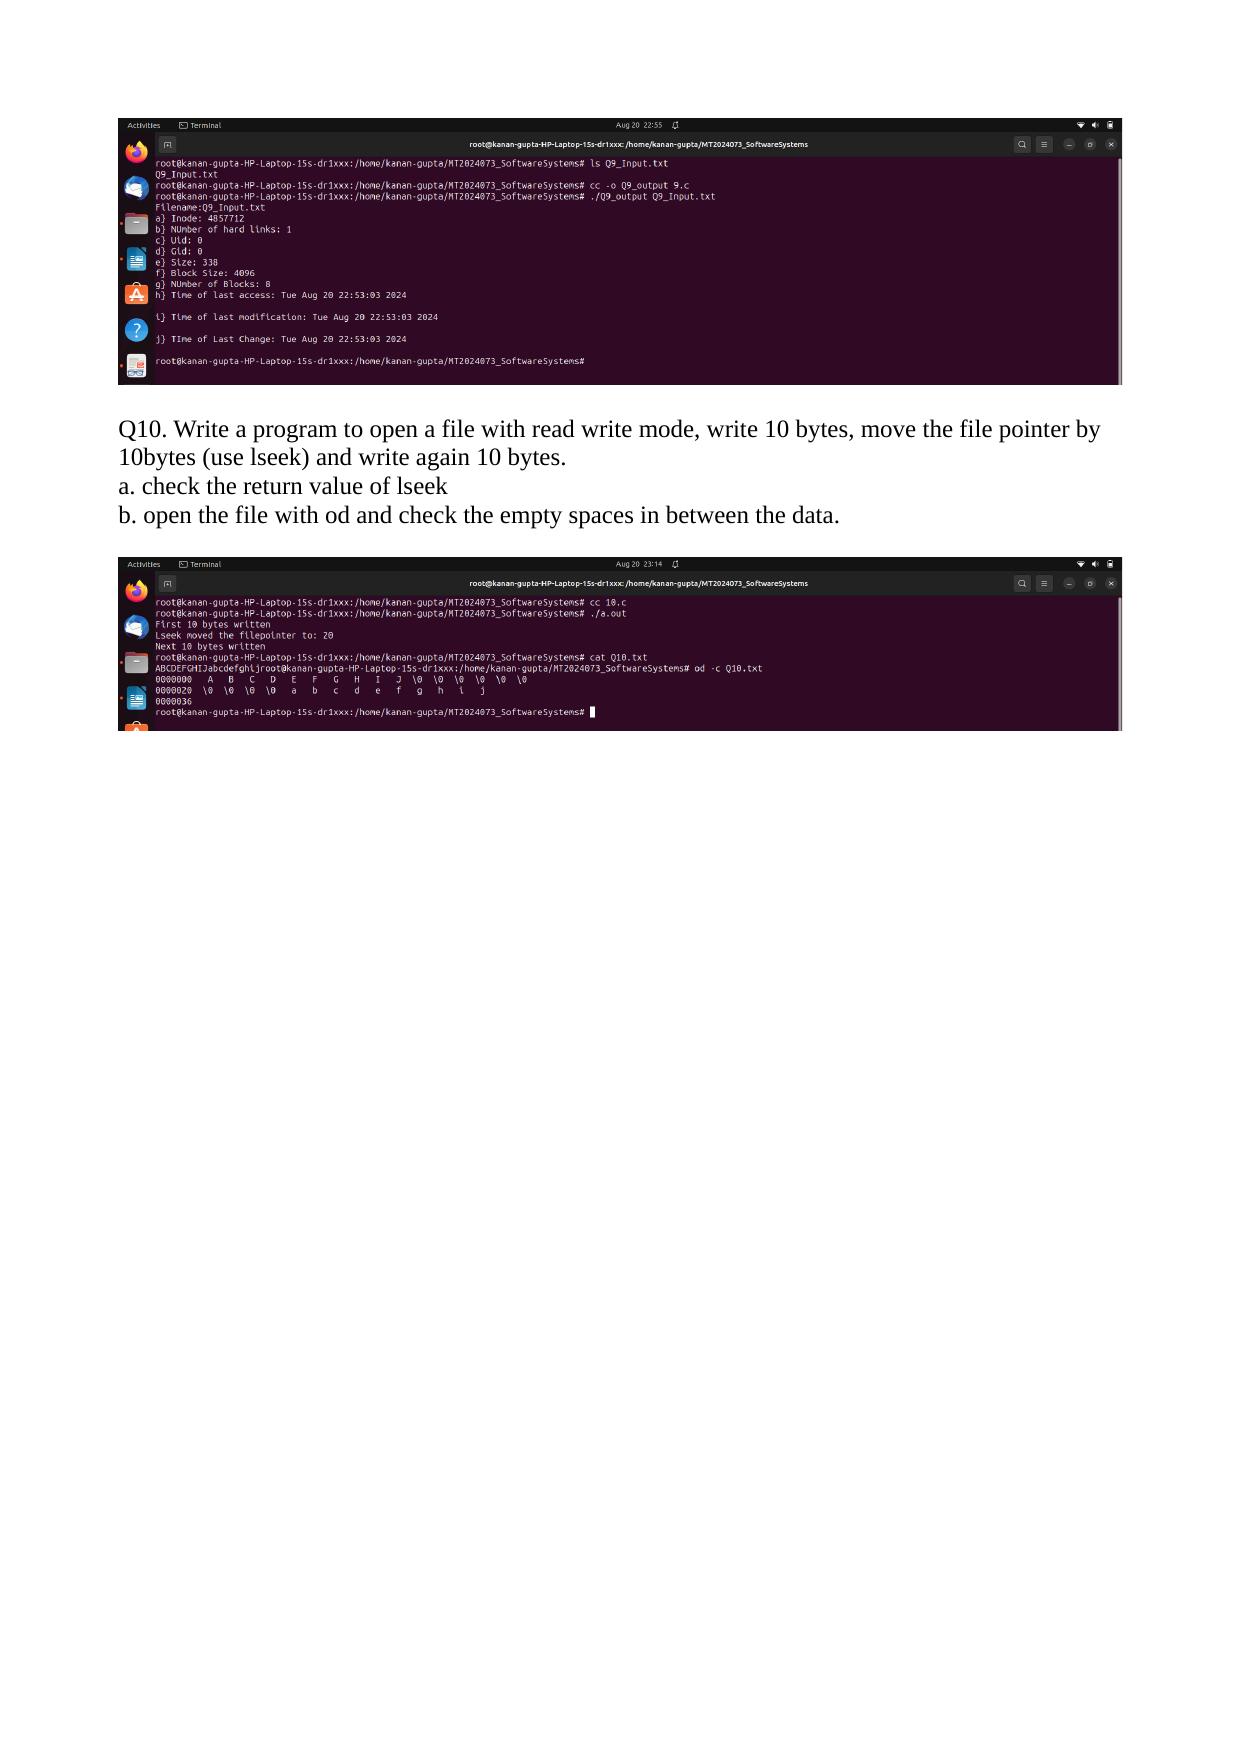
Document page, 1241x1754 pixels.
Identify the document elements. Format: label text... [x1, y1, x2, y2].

text a. check the return value of lseek [118, 471, 1122, 500]
text Q10. Write a program to open a file with read write mode, write 10 bytes, move the file pointer by 10bytes (use lseek) and write again 10 bytes. [118, 119, 1122, 471]
text b. open the file with od and check the empty spaces in between the data. [118, 500, 1122, 529]
